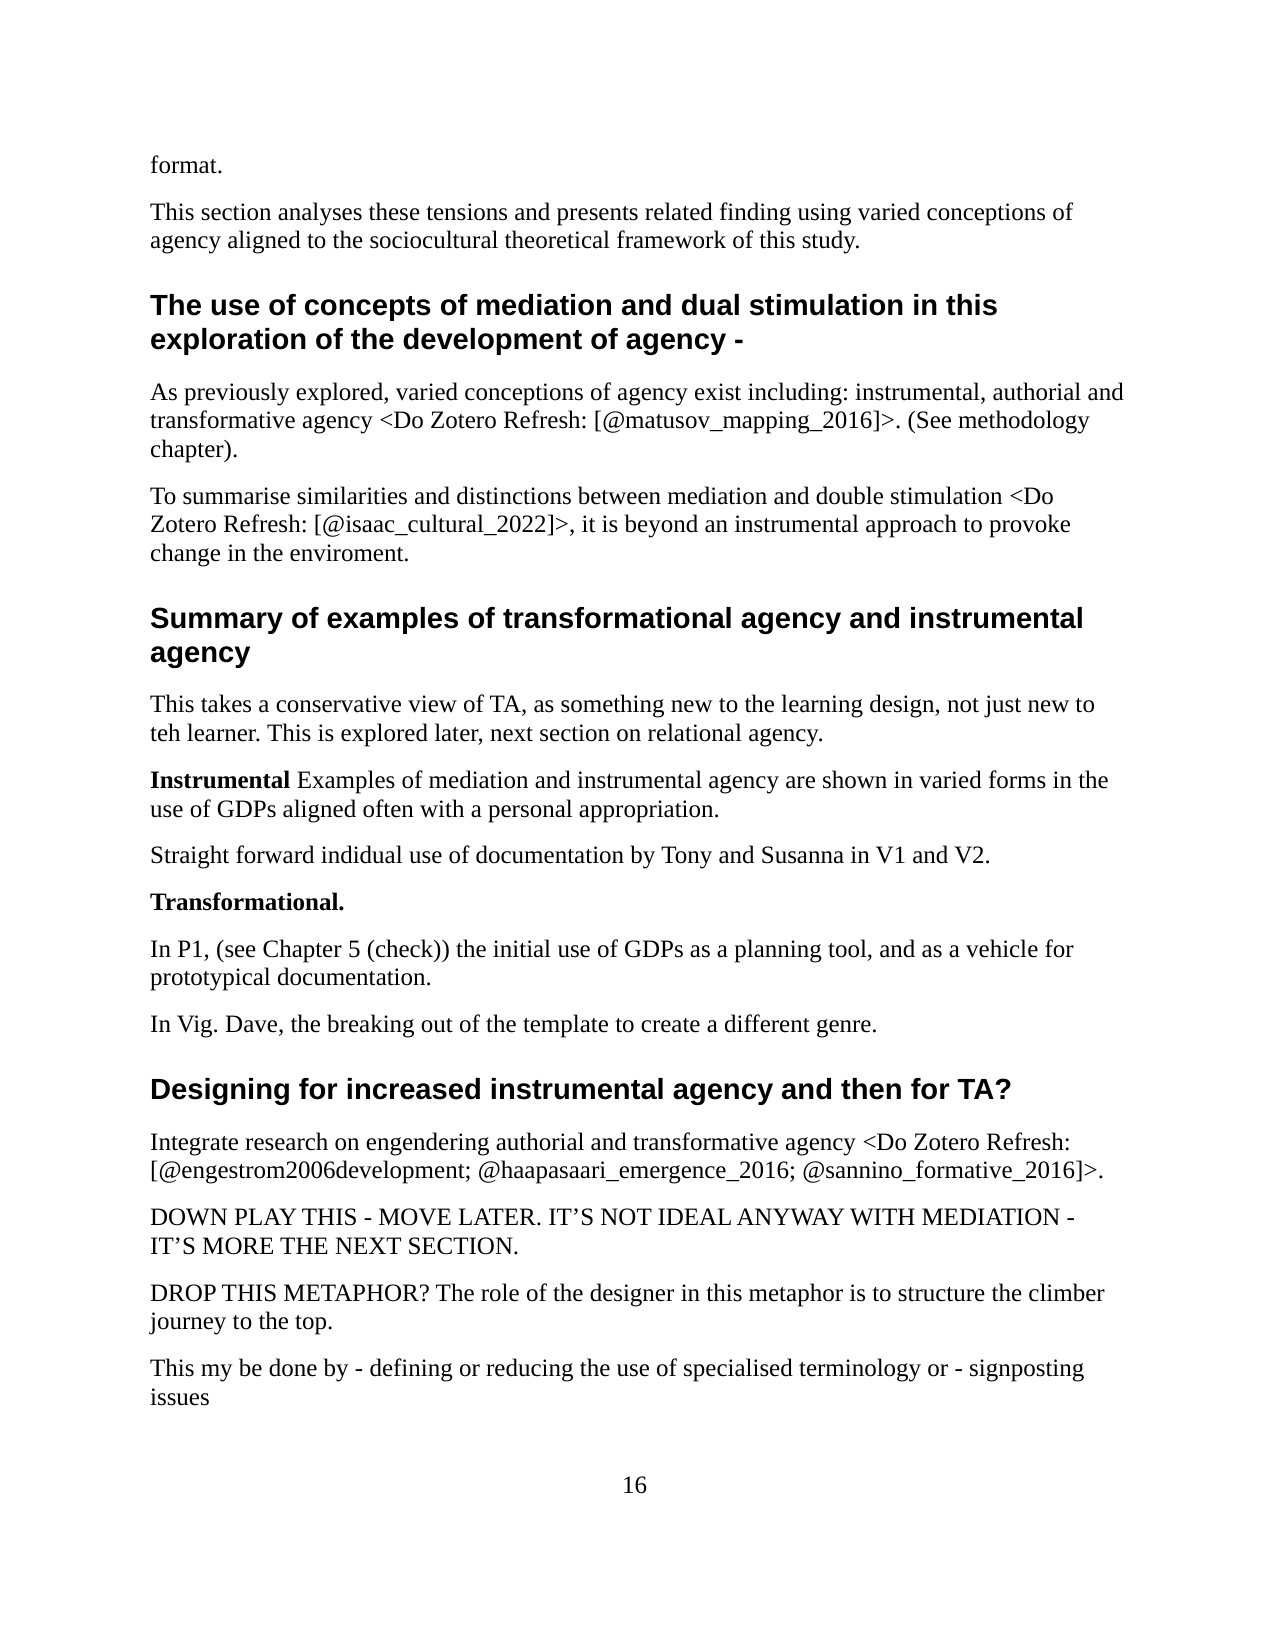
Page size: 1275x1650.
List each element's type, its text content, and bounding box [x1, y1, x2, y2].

text This my be done by - defining or reducing the use of specialised terminology or - signposting issues [150, 1353, 1125, 1439]
text This takes a conservative view of TA, as something new to the learning design, not just new to teh learner. This is explored later, next section on relational agency. [150, 689, 1125, 747]
text format. [150, 150, 1125, 179]
subtitle Designing for increased instrumental agency and then for TA? [150, 1072, 1125, 1105]
subtitle Summary of examples of transformational agency and instrumental agency [150, 601, 1125, 668]
text DROP THIS METAPHOR? The role of the designer in this metaphor is to structure the climber journey to the top. [150, 1278, 1125, 1335]
text Integrate research on engendering authorial and transformative agency <Do Zotero Refresh: [@engestrom2006development; @haapasaari_emergence_2016; @sannino_formative_2016]>. [150, 1127, 1125, 1184]
text As previously explored, varied conceptions of agency exist including: instrumental, authorial and transformative agency <Do Zotero Refresh: [@matusov_mapping_2016]>. (See methodology chapter). [150, 377, 1125, 463]
text Straight forward indidual use of documentation by Tony and Susanna in V1 and V2. [150, 840, 1125, 869]
text Instrumental Examples of mediation and instrumental agency are shown in varied forms in the use of GDPs aligned often with a personal appropriation. [150, 765, 1125, 822]
text In Vig. Dave, the breaking out of the template to create a different genre. [150, 1009, 1125, 1038]
text To summarise similarities and distinctions between mediation and double stimulation <Do Zotero Refresh: [@isaac_cultural_2022]>, it is beyond an instrumental approach to provoke change in the enviroment. [150, 481, 1125, 567]
subtitle The use of concepts of mediation and dual stimulation in this exploration of the development of agency - [150, 288, 1125, 355]
text DOWN PLAY THIS - MOVE LATER. IT’S NOT IDEAL ANYWAY WITH MEDIATION - IT’S MORE THE NEXT SECTION. [150, 1202, 1125, 1260]
text In P1, (see Chapter 5 (check)) the initial use of GDPs as a planning tool, and as a vehicle for prototypical documentation. [150, 934, 1125, 991]
text Transformational. [150, 887, 1125, 916]
text This section analyses these tensions and presents related finding using varied conceptions of agency aligned to the sociocultural theoretical framework of this study. [150, 197, 1125, 254]
